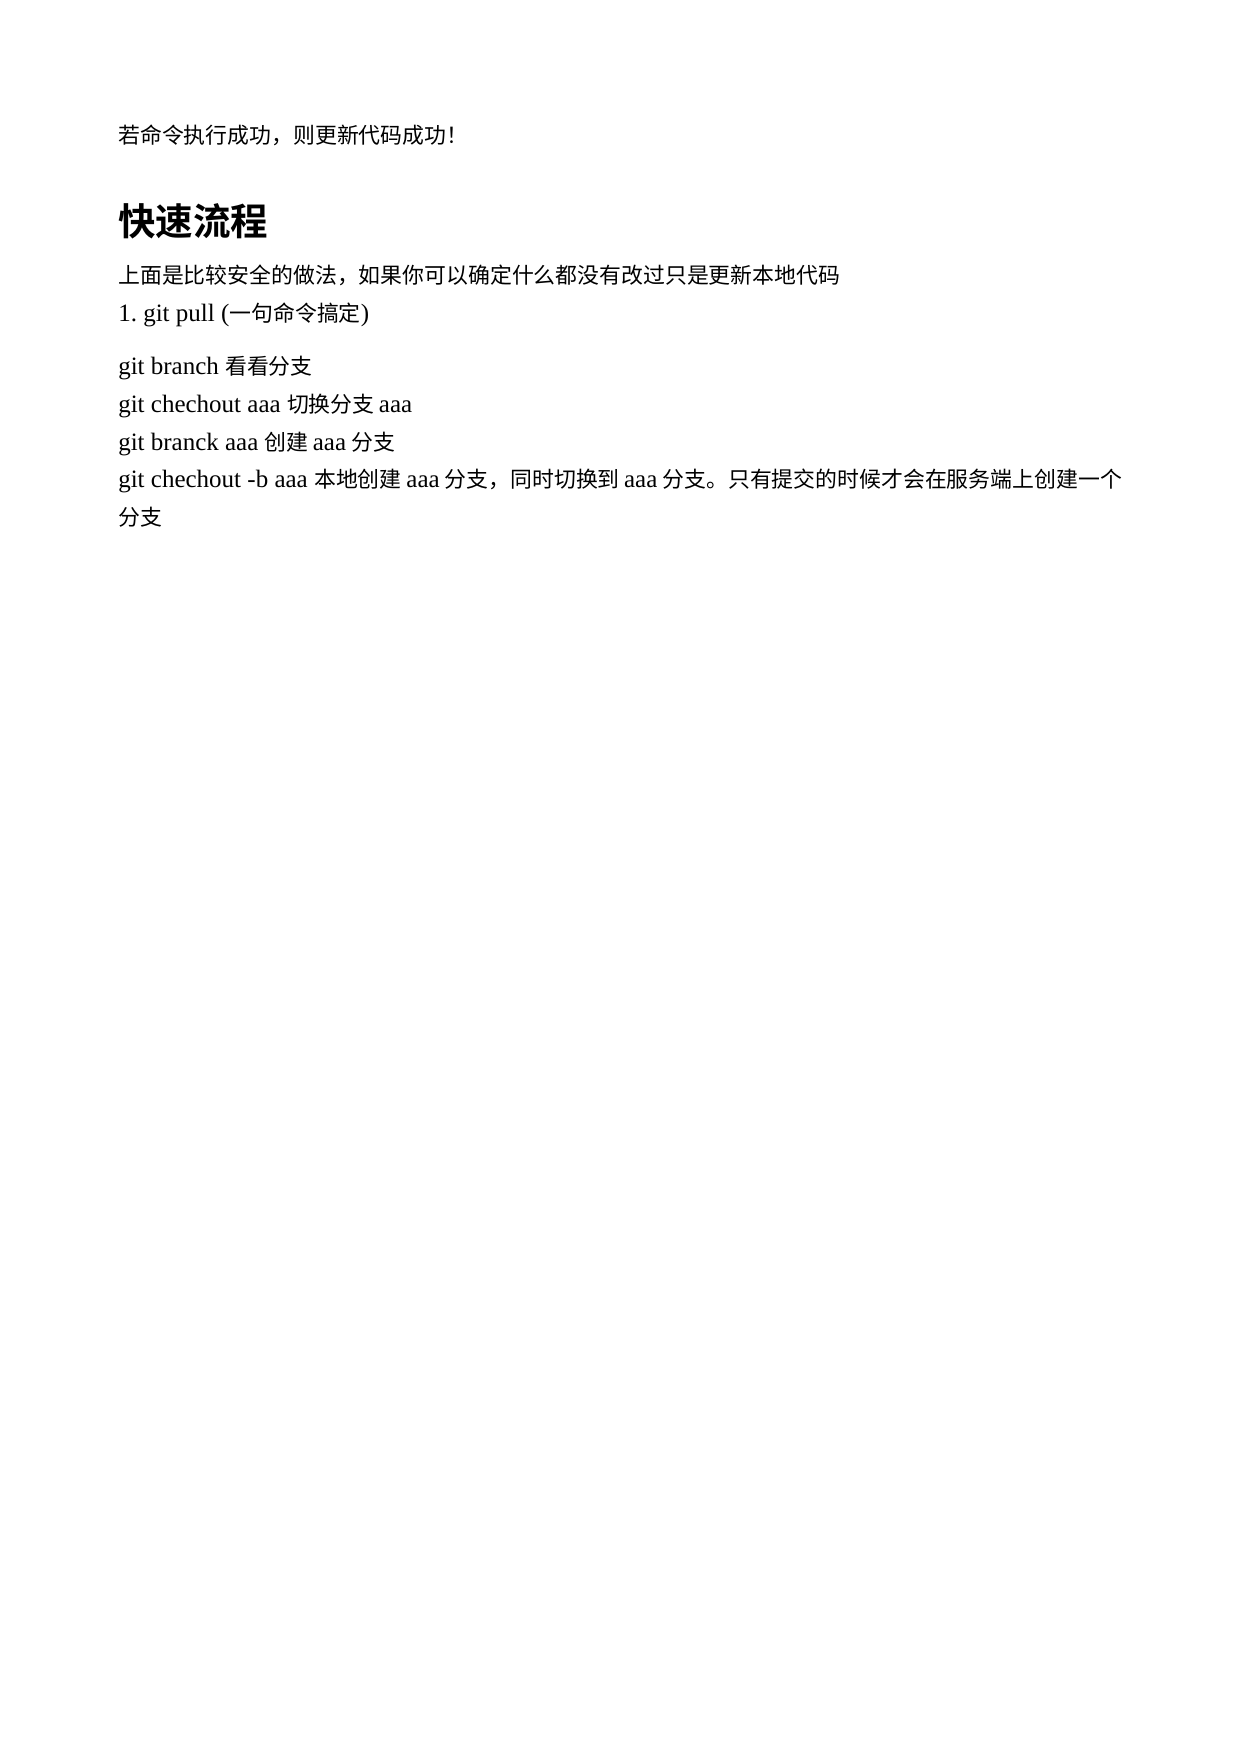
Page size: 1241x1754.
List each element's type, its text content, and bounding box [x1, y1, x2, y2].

text git branch 看看分支 git chechout aaa 切换分支aaa git branck aaa 创建aaa分支 git chechout -b aaa 本地创建 aaa分支，同时切换到aaa分支。只有提交的时候才会在服务端上创建一个分支 [118, 349, 1122, 532]
subtitle 快速流程 [118, 191, 1122, 246]
text 上面是比较安全的做法，如果你可以确定什么都没有改过只是更新本地代码 1. git pull (一句命令搞定) [118, 258, 1122, 328]
text 若命令执行成功，则更新代码成功！ [118, 118, 1122, 150]
